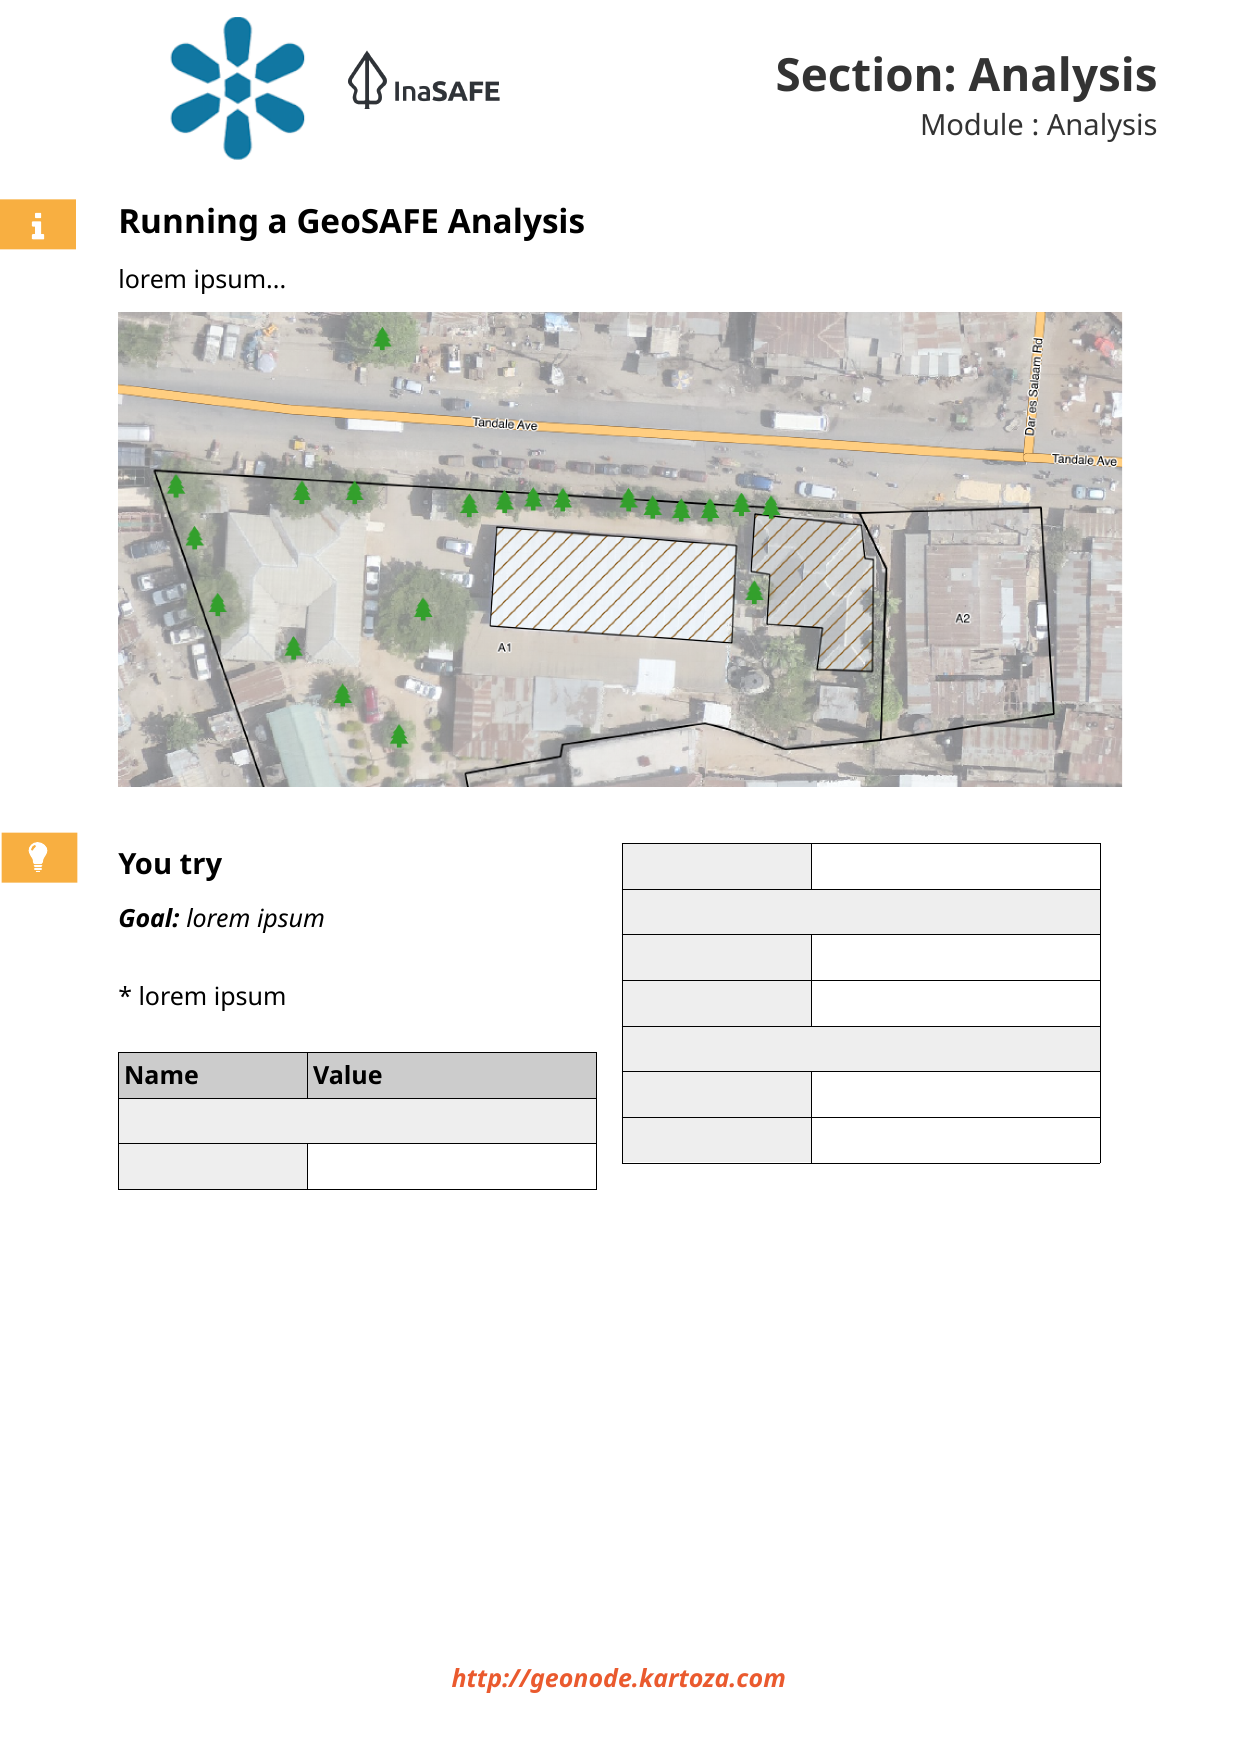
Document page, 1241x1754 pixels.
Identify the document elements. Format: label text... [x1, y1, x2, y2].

text lorem ipsum... [118, 262, 1122, 296]
table_cell [812, 981, 1100, 1026]
subtitle Running a GeoSAFE Analysis [118, 198, 1122, 243]
table_cell [623, 1072, 811, 1117]
table_cell [623, 844, 811, 889]
table_cell [812, 844, 1100, 889]
table_header Value [308, 1053, 596, 1098]
table_cell [623, 890, 1100, 934]
text Goal: lorem ipsum [118, 901, 619, 934]
table_cell [812, 1118, 1100, 1162]
text You try [118, 843, 619, 883]
table_cell [119, 1144, 307, 1189]
picture [118, 312, 1123, 787]
table_cell [119, 1099, 596, 1143]
picture [166, 17, 309, 160]
picture [328, 32, 525, 129]
table_cell [623, 1118, 811, 1162]
table_cell [812, 935, 1100, 980]
table_cell [812, 1072, 1100, 1117]
table_header Name [119, 1053, 307, 1098]
table_cell [623, 981, 811, 1026]
table_cell [623, 1027, 1100, 1071]
text * lorem ipsum [118, 979, 619, 1013]
table_cell [308, 1144, 596, 1189]
table_cell [623, 935, 811, 980]
